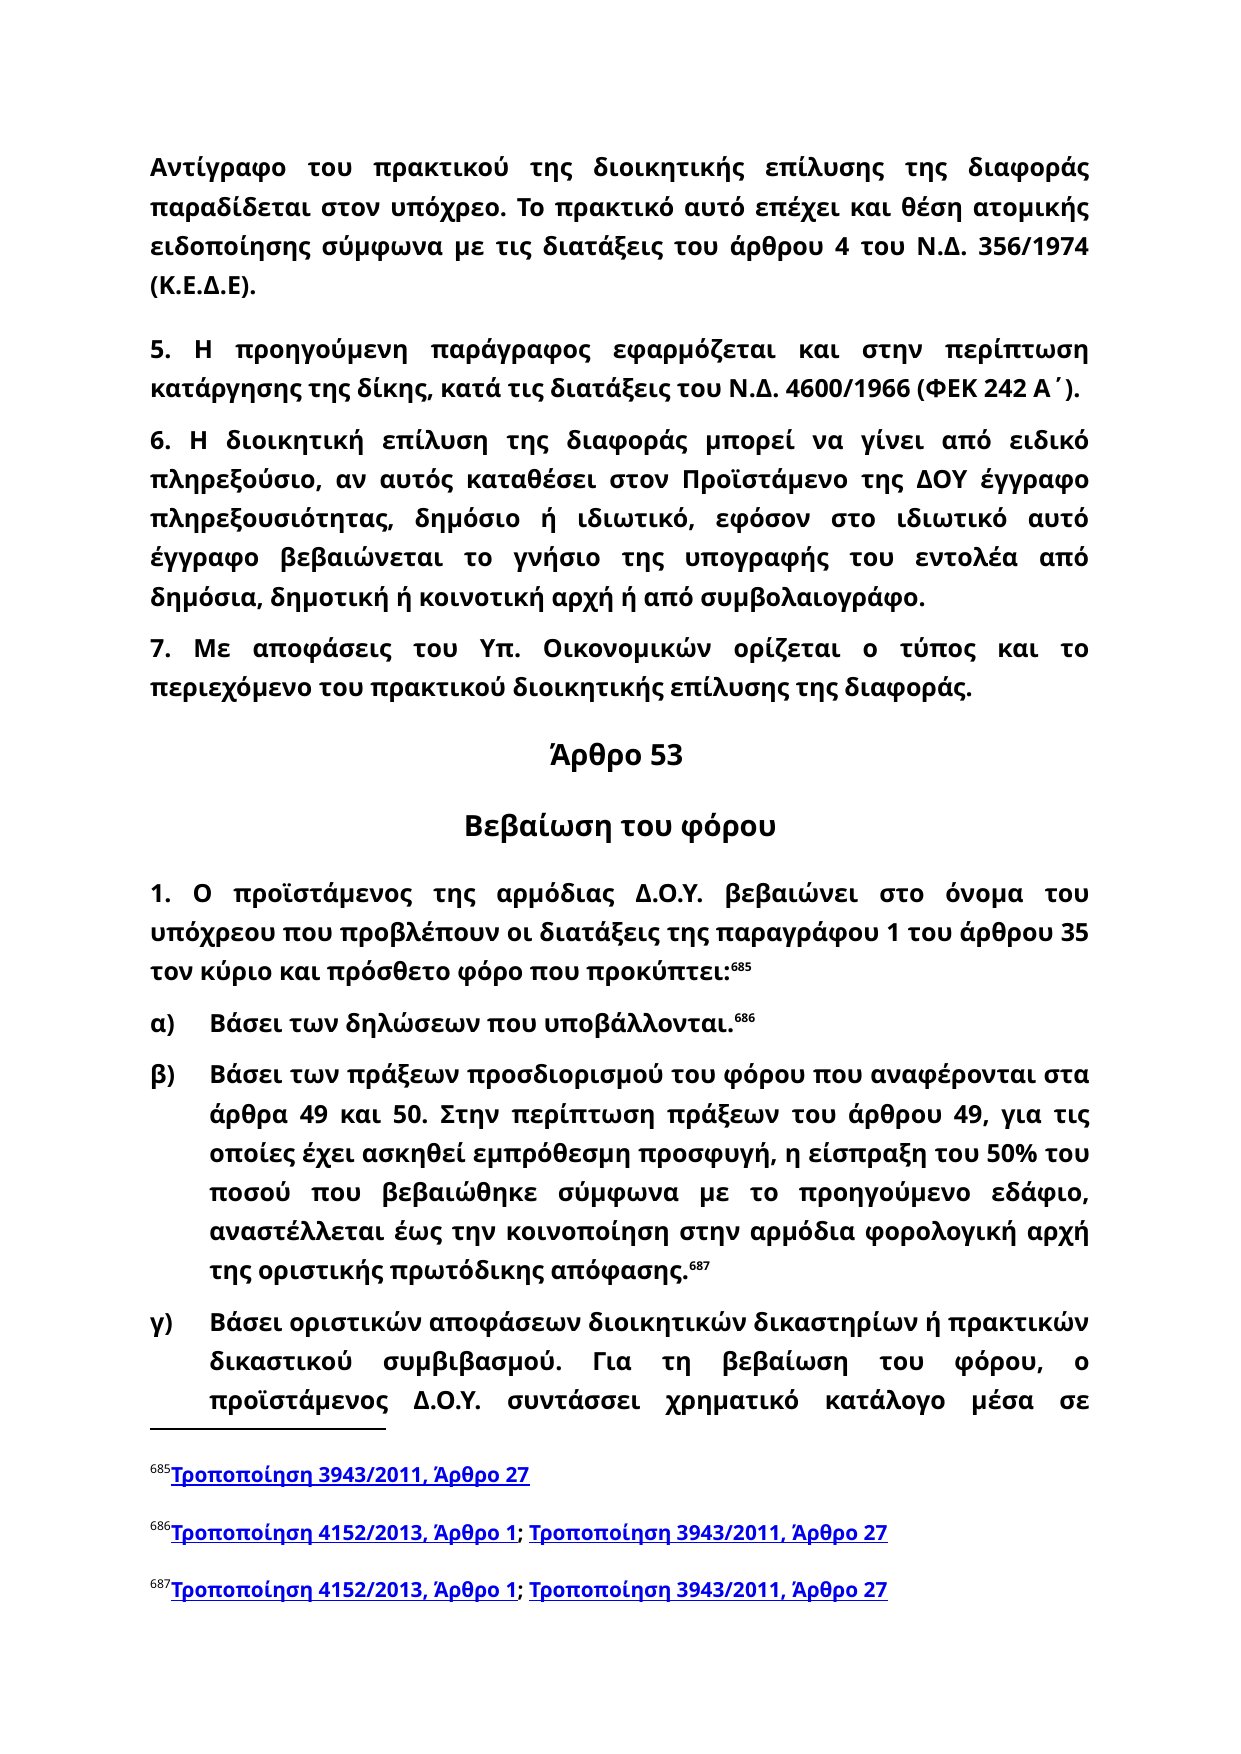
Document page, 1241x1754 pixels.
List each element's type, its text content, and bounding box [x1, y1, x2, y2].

text Αντίγραφο του πρακτικού της διοικητικής επίλυσης της διαφοράς παραδίδεται στον υπόχρεο. Το πρακτικό αυτό επέχει και θέση ατομικής ειδοποίησης σύμφωνα με τις διατάξεις του άρθρου 4 του Ν.Δ. 356/1974 (Κ.Ε.Δ.Ε). [150, 150, 1090, 302]
text 1. Ο προϊστάμενος της αρμόδιας Δ.Ο.Υ. βεβαιώνει στο όνομα του υπόχρεου που προβλέπουν οι διατάξεις της παραγράφου 1 του άρθρου 35 τον κύριο και πρόσθετο φόρο που προκύπτει: [150, 875, 1090, 988]
text Τροποποίηση 3943/2011, Άρθρο 27 [150, 1460, 1090, 1489]
list β) Βάσει των πράξεων προσδιορισμού του φόρου που αναφέρονται στα άρθρα 49 και 50. Στην περίπτωση πράξεων του άρθρου 49, για τις οποίες έχει ασκηθεί εμπρόθεσμη προσφυγή, η είσπραξη του 50% του ποσού που βεβαιώθηκε σύμφωνα με το προηγούμενο εδάφιο, αναστέλλεται έως την κοινοποίηση στην αρμόδια φορολογική αρχή της οριστικής πρωτόδικης απόφασης. [150, 1057, 1090, 1287]
subtitle Άρθρο 53 [150, 734, 1090, 774]
subtitle Βεβαίωση του φόρου [150, 805, 1090, 844]
text Τροποποίηση 4152/2013, Άρθρο 1; Τροποποίηση 3943/2011, Άρθρο 27 [150, 1518, 1090, 1546]
text 7. Με αποφάσεις του Υπ. Οικονομικών ορίζεται ο τύπος και το περιεχόμενο του πρακτικού διοικητικής επίλυσης της διαφοράς. [150, 631, 1090, 704]
text Τροποποίηση 4152/2013, Άρθρο 1; Τροποποίηση 3943/2011, Άρθρο 27 [150, 1576, 1090, 1604]
text 5. Η προηγούμενη παράγραφος εφαρμόζεται και στην περίπτωση κατάργησης της δίκης, κατά τις διατάξεις του Ν.Δ. 4600/1966 (ΦΕΚ 242 Α΄). [150, 332, 1090, 405]
list γ) Βάσει οριστικών αποφάσεων διοικητικών δικαστηρίων ή πρακτικών δικαστικού συμβιβασμού. Για τη βεβαίωση του φόρου, ο προϊστάμενος Δ.Ο.Υ. συντάσσει χρηματικό κατάλογο μέσα σε [150, 1304, 1090, 1417]
text 6. Η διοικητική επίλυση της διαφοράς μπορεί να γίνει από ειδικό πληρεξούσιο, αν αυτός καταθέσει στον Προϊστάμενο της ΔΟΥ έγγραφο πληρεξουσιότητας, δημόσιο ή ιδιωτικό, εφόσον στο ιδιωτικό αυτό έγγραφο βεβαιώνεται το γνήσιο της υπογραφής του εντολέα από δημόσια, δημοτική ή κοινοτική αρχή ή από συμβολαιογράφο. [150, 422, 1090, 613]
list α) Βάσει των δηλώσεων που υποβάλλονται. [150, 1005, 1090, 1039]
